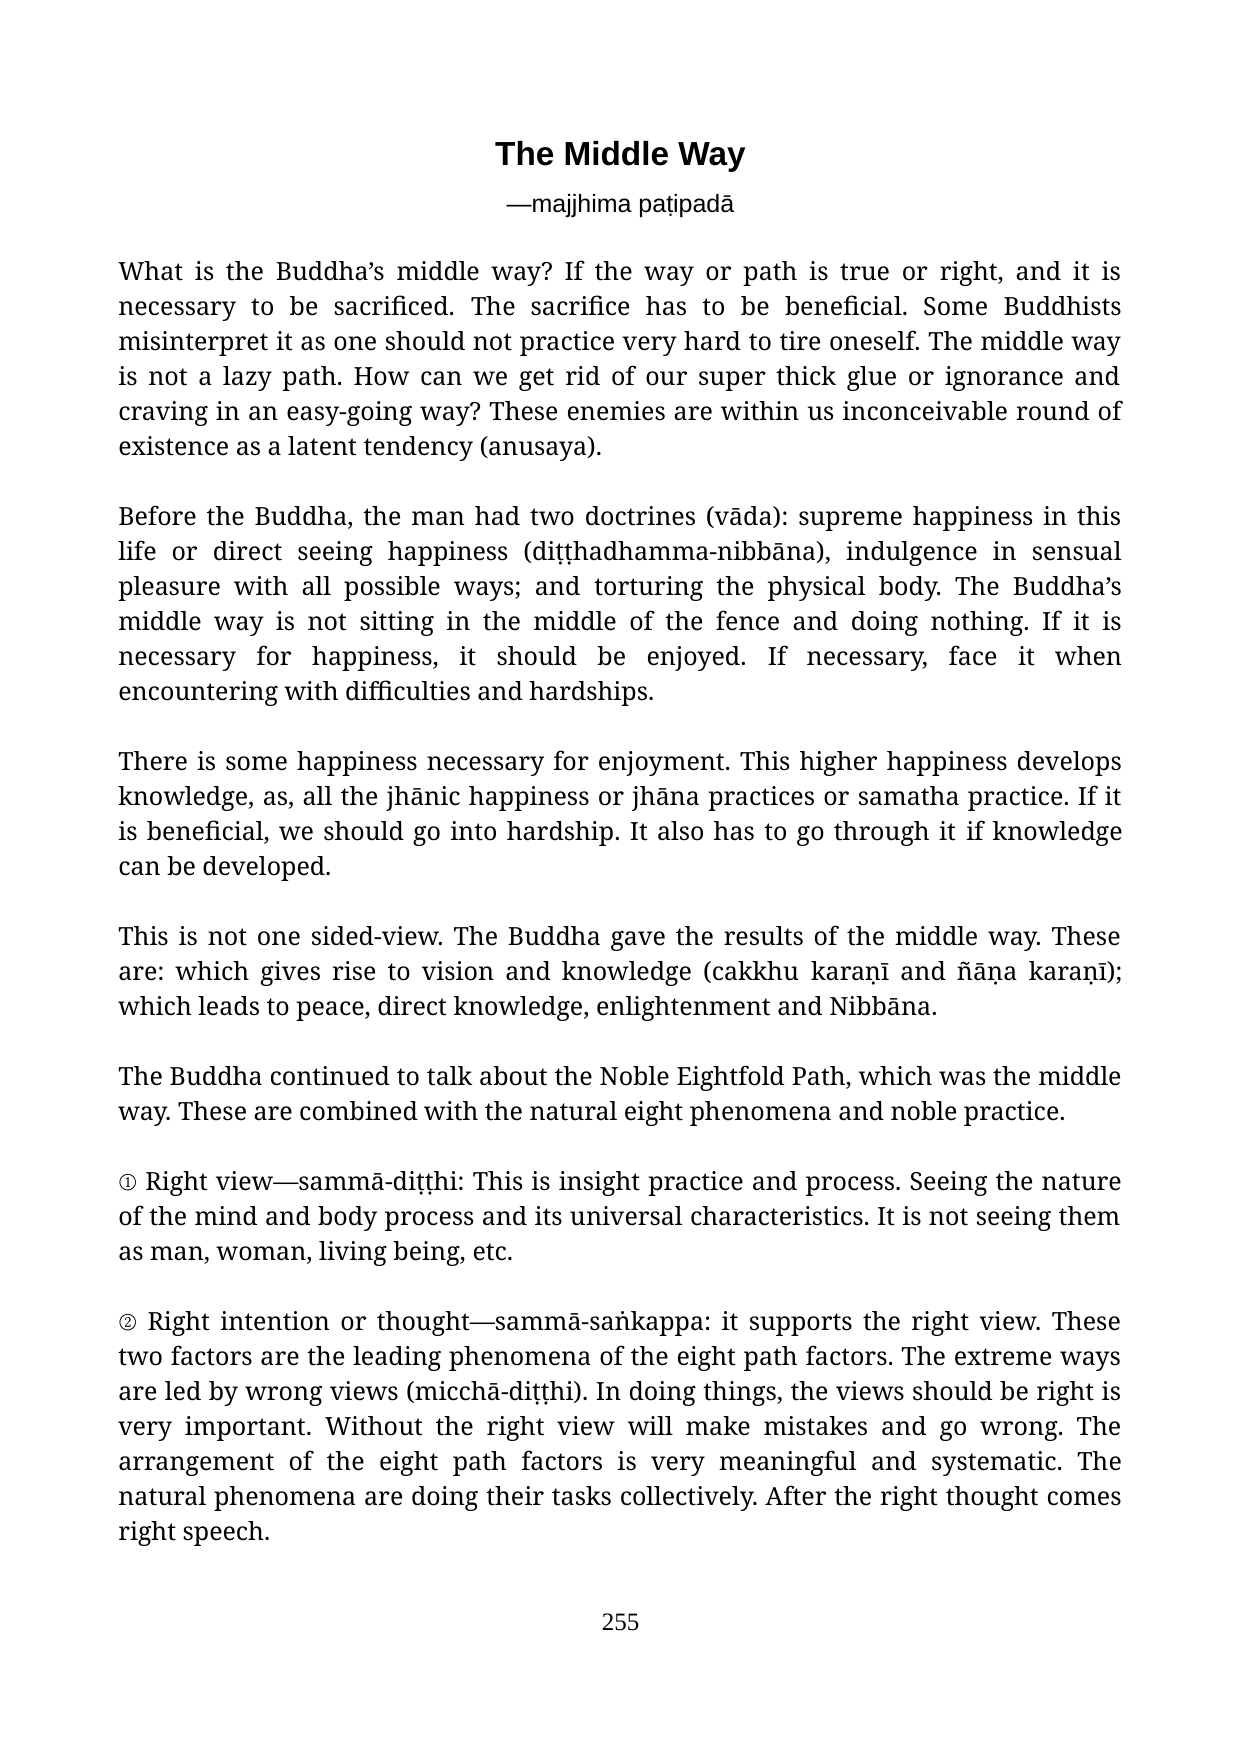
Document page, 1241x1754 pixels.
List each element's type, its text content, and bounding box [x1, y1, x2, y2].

text —majjhima paṭipadā [118, 189, 1122, 218]
subtitle The Middle Way [118, 134, 1122, 173]
text What is the Buddha’s middle way? If the way or path is true or right, and it is necessary to be sacrificed. The sacrifice has to be beneficial. Some Buddhists misinterpret it as one should not practice very hard to tire oneself. The middle way is not a lazy path. How can we get rid of our super thick glue or ignorance and craving in an easy-going way? These enemies are within us inconceivable round of existence as a latent tendency (anusaya). Before the Buddha, the man had two doctrines (vāda): supreme happiness in this life or direct seeing happiness (diṭṭhadhamma‐nibbāna), indulgence in sensual pleasure with all possible ways; and torturing the physical body. The Buddha’s middle way is not sitting in the middle of the fence and doing nothing. If it is necessary for happiness, it should be enjoyed. If necessary, face it when encountering with difficulties and hardships. There is some happiness necessary for enjoyment. This higher happiness develops knowledge, as, all the jhānic happiness or jhāna practices or samatha practice. If it is beneficial, we should go into hardship. It also has to go through it if knowledge can be developed. This is not one sided-view. The Buddha gave the results of the middle way. These are: which gives rise to vision and knowledge (cakkhu karaṇī and ñāṇa karaṇī); which leads to peace, direct knowledge, enlightenment and Nibbāna. The Buddha continued to talk about the Noble Eightfold Path, which was the middle way. These are combined with the natural eight phenomena and noble practice. ① Right view—sammā-diṭṭhi: This is insight practice and process. Seeing the nature of the mind and body process and its universal characteristics. It is not seeing them as man, woman, living being, etc. ② Right intention or thought—sammā-saṅkappa: it supports the right view. These two factors are the leading phenomena of the eight path factors. The extreme ways are led by wrong views (micchā-diṭṭhi). In doing things, the views should be right is very important. Without the right view will make mistakes and go wrong. The arrangement of the eight path factors is very meaningful and systematic. The natural phenomena are doing their tasks collectively. After the right thought comes right speech. [118, 253, 1122, 1548]
